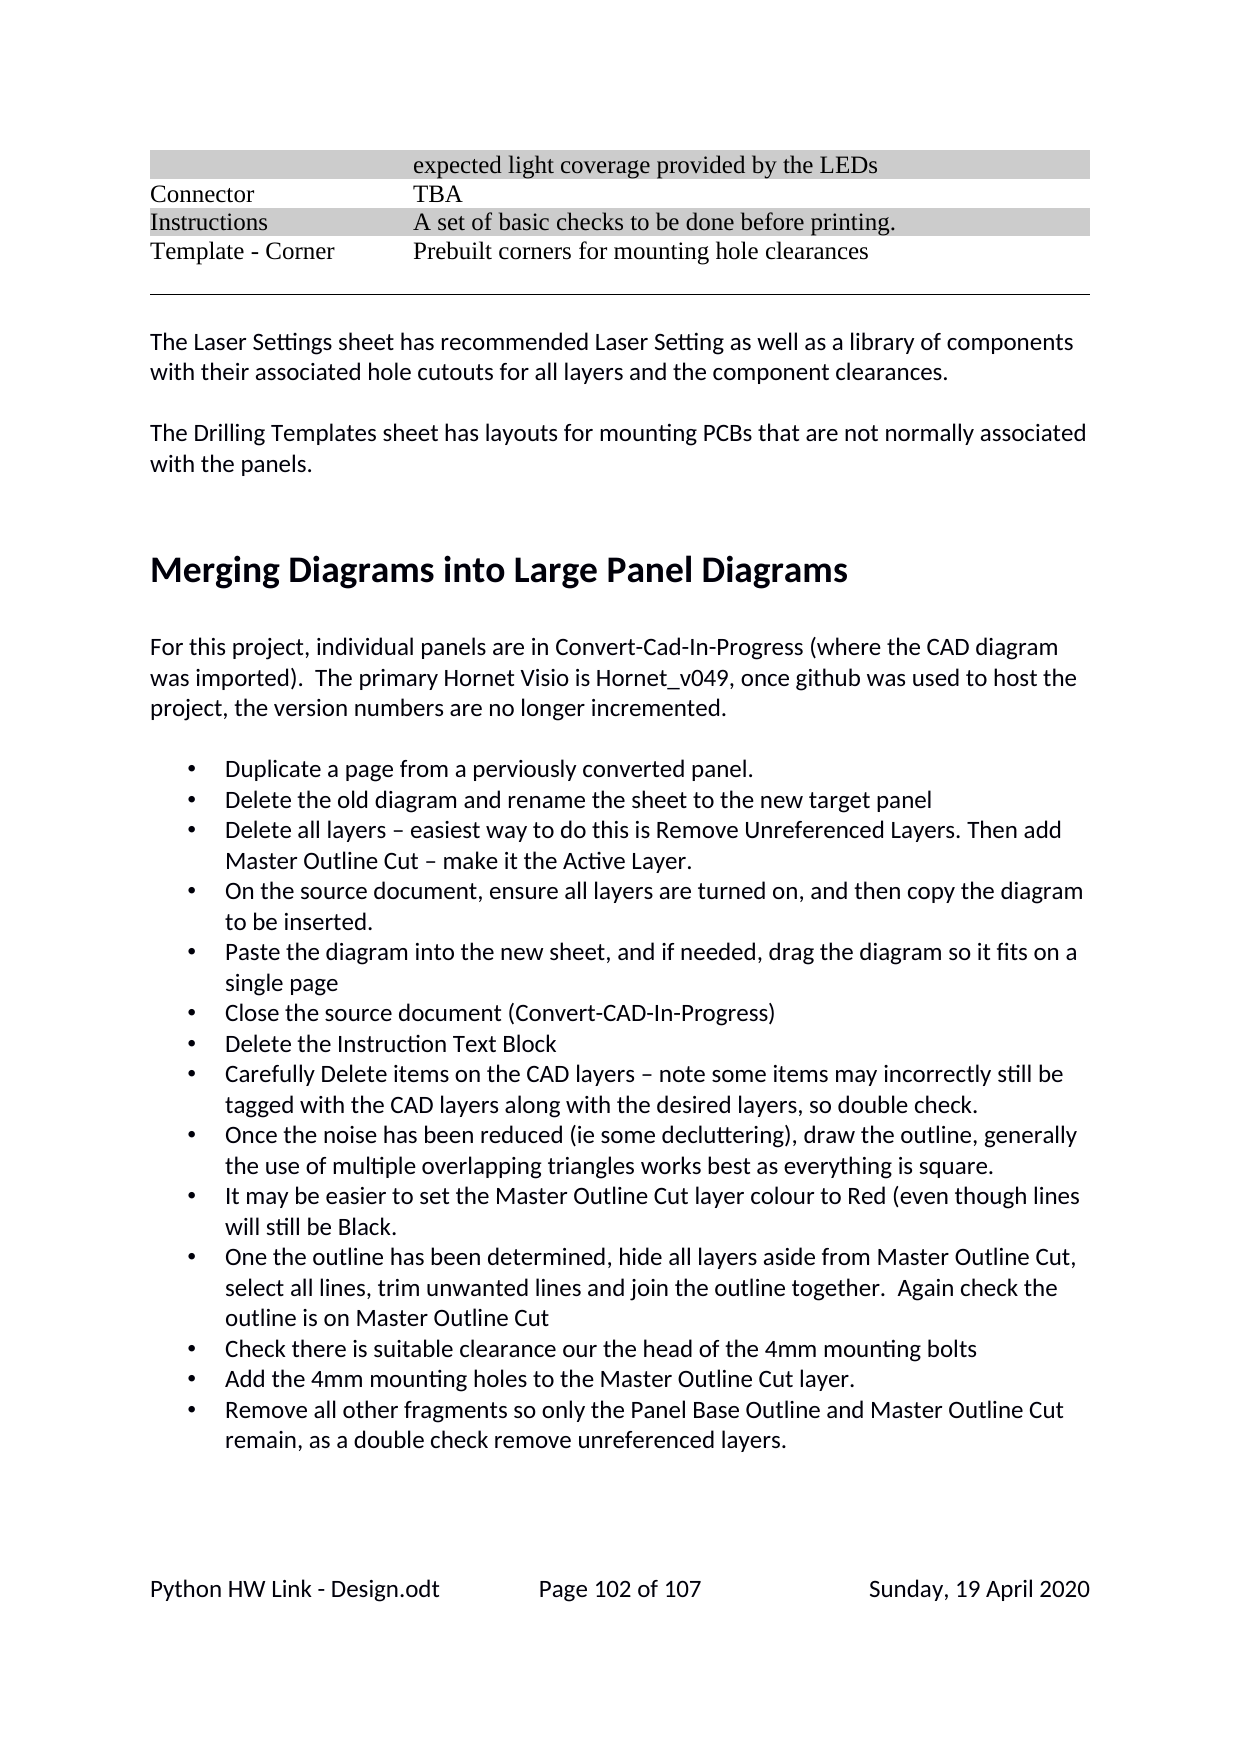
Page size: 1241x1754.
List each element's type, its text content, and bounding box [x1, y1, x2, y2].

list Paste the diagram into the new sheet, and if needed, drag the diagram so it fits on a single page [187, 936, 1090, 997]
list Check there is suitable clearance our the head of the 4mm mounting bolts [187, 1333, 1090, 1364]
list Add the 4mm mounting holes to the Master Outline Cut layer. [187, 1364, 1090, 1394]
list Delete the Instruction Text Block [187, 1028, 1090, 1058]
list Duplicate a page from a perviously converted panel. [187, 753, 1090, 784]
table_cell A set of basic checks to be done before printing. [413, 208, 1090, 236]
list Carefully Delete items on the CAD layers – note some items may incorrectly still be tagged with the CAD layers along with the desired layers, so double check. [187, 1058, 1090, 1119]
list One the outline has been determined, hide all layers aside from Master Outline Cut, select all lines, trim unwanted lines and join the outline together. Again check the outline is on Master Outline Cut [187, 1242, 1090, 1333]
list On the source document, ensure all layers are turned on, and then copy the diagram to be inserted. [187, 875, 1090, 936]
subtitle Merging Diagrams into Large Panel Diagrams [150, 546, 1090, 592]
table_cell Instructions [150, 208, 413, 236]
table_cell Connector [150, 179, 413, 207]
table_cell Template - Corner [150, 236, 413, 265]
list Delete the old diagram and rename the sheet to the new target panel [187, 784, 1090, 814]
table_cell [413, 265, 1090, 294]
text For this project, individual panels are in Convert-Cad-In-Progress (where the CAD diagram was imported). The primary Hornet Visio is Hornet_v049, once github was used to host the project, the version numbers are no longer incremented. [150, 631, 1090, 723]
table_cell Prebuilt corners for mounting hole clearances [413, 236, 1090, 265]
list Close the source document (Convert-CAD-In-Progress) [187, 997, 1090, 1028]
table_cell [150, 150, 413, 179]
table_cell TBA [413, 179, 1090, 207]
table_cell [150, 265, 413, 294]
list Remove all other fragments so only the Panel Base Outline and Master Outline Cut remain, as a double check remove unreferenced layers. [187, 1394, 1090, 1455]
text The Drilling Templates sheet has layouts for mounting PCBs that are not normally associated with the panels. [150, 417, 1090, 478]
list It may be easier to set the Master Outline Cut layer colour to Red (even though lines will still be Black. [187, 1181, 1090, 1242]
table_cell expected light coverage provided by the LEDs [413, 150, 1090, 179]
text The Laser Settings sheet has recommended Laser Setting as well as a library of components with their associated hole cutouts for all layers and the component clearances. [150, 326, 1090, 387]
list Delete all layers – easiest way to do this is Remove Unreferenced Layers. Then add Master Outline Cut – make it the Active Layer. [187, 814, 1090, 875]
list Once the noise has been reduced (ie some decluttering), draw the outline, generally the use of multiple overlapping triangles works best as everything is square. [187, 1119, 1090, 1181]
